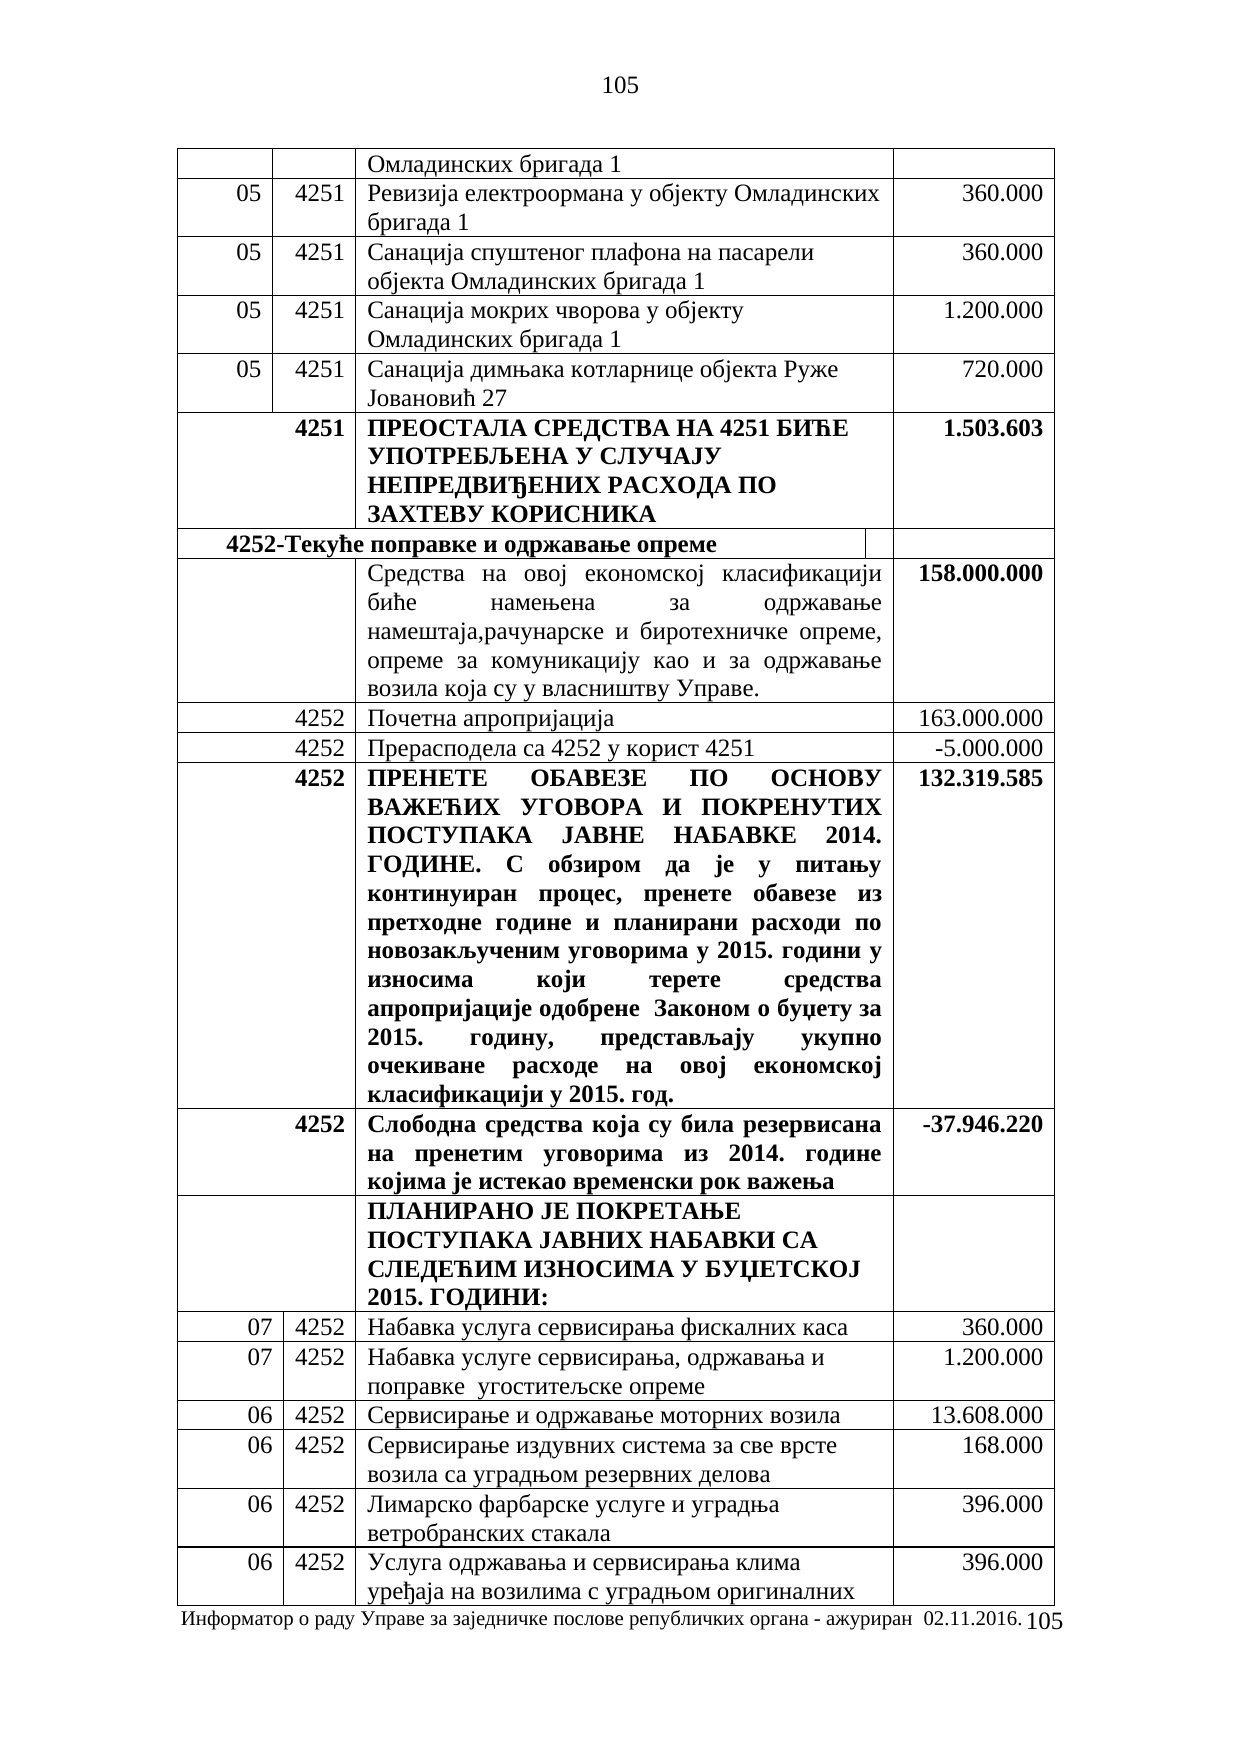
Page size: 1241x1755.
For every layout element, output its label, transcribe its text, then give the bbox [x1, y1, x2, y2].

table_cell 4251 [273, 237, 355, 294]
table_cell 4252 [284, 1489, 355, 1546]
table_cell Санација спуштеног плафона на пасарели објекта Омладинских бригада 1 [356, 237, 893, 294]
table_cell 360.000 [894, 237, 1054, 294]
table_cell 168.000 [894, 1430, 1054, 1488]
table_cell 05 [178, 237, 272, 294]
table_cell Омладинских бригада 1 [356, 149, 893, 177]
table_cell 06 [178, 1489, 283, 1546]
table_cell ПРЕНЕТЕ ОБАВЕЗЕ ПО ОСНОВУ ВАЖЕЋИХ УГОВОРА И ПОКРЕНУТИХ ПОСТУПАКА ЈАВНЕ НАБАВКЕ 2014. ГОДИНЕ. С обзиром да је у питању континуиран процес, пренете обавезе из претходне године и планирани расходи по новозакљученим уговорима у 2015. години у износима који терете средства апропријације одобрене Законом о буџету за 2015. годину, представљају укупно очекиване расходе на овој економској класификацији у 2015. год. [356, 763, 893, 1108]
table_cell 1.200.000 [894, 296, 1054, 353]
table_cell Сервисирање издувних система за све врсте возила са уградњом резервних делова [356, 1430, 893, 1488]
table_cell 06 [178, 1401, 283, 1429]
table_cell 396.000 [894, 1548, 1054, 1605]
table_cell [894, 149, 1054, 177]
table_cell 05 [178, 354, 272, 412]
table_cell Санација мокрих чворова у објекту Омладинских бригада 1 [356, 296, 893, 353]
table_cell 4252 [284, 1548, 355, 1605]
table_cell [894, 1196, 1054, 1311]
table_cell 13.608.000 [894, 1401, 1054, 1429]
table_cell 1.200.000 [894, 1342, 1054, 1399]
table_cell Ревизија електроормана у објекту Омладинских бригада 1 [356, 179, 893, 236]
table_cell 4252 [284, 1430, 355, 1488]
table_cell 4252-Текуће поправке и одржавање опреме [178, 529, 865, 557]
table_cell 163.000.000 [894, 703, 1054, 732]
table_cell 4251 [178, 413, 355, 528]
table_cell Услуга одржавања и сервисирања клима уређаја на возилима с уградњом оригиналних [356, 1548, 893, 1605]
table_cell 4251 [273, 179, 355, 236]
table_cell Набавка услуге сервисирања, одржавања и поправке угоститељске опреме [356, 1342, 893, 1399]
table_cell Набавка услуга сервисирања фискалних каса [356, 1312, 893, 1341]
table_cell 06 [178, 1548, 283, 1605]
table_cell Средства на овој економској класификацији биће намењена за одржавање намештаја,рачунарске и биротехничке опреме, опреме за комуникацију као и за одржавање возила која су у власништву Управе. [356, 559, 893, 702]
table_cell 4252 [178, 733, 355, 762]
table_cell 360.000 [894, 1312, 1054, 1341]
table_cell 1.503.603 [894, 413, 1054, 528]
table_cell 4251 [273, 296, 355, 353]
table_cell 132.319.585 [894, 763, 1054, 1108]
table_cell [178, 149, 272, 177]
table_cell 396.000 [894, 1489, 1054, 1546]
table_cell Сервисирање и одржавање моторних возила [356, 1401, 893, 1429]
table_cell ПРЕОСТАЛА СРЕДСТВА НА 4251 БИЋЕ УПОТРЕБЉЕНА У СЛУЧАЈУ НЕПРЕДВИЂЕНИХ РАСХОДА ПО ЗАХТЕВУ КОРИСНИКА [356, 413, 893, 528]
table_cell Прерасподела са 4252 у корист 4251 [356, 733, 893, 762]
table_cell Почетна апропријација [356, 703, 893, 732]
table_cell [178, 1196, 355, 1311]
table_cell [866, 529, 893, 557]
table_cell [178, 559, 355, 702]
table_cell 4252 [284, 1401, 355, 1429]
table_cell 158.000.000 [894, 559, 1054, 702]
table_cell [894, 529, 1054, 557]
table_cell 4252 [178, 763, 355, 1108]
table_cell 05 [178, 179, 272, 236]
table_cell ПЛАНИРАНО ЈЕ ПОКРЕТАЊЕ ПОСТУПАКА ЈАВНИХ НАБАВКИ СА СЛЕДЕЋИМ ИЗНОСИМА У БУЏЕТСКОЈ 2015. ГОДИНИ: [356, 1196, 893, 1311]
table_cell 4251 [273, 354, 355, 412]
table_cell -37.946.220 [894, 1109, 1054, 1195]
table_cell Санација димњака котларнице објекта Руже Јовановић 27 [356, 354, 893, 412]
table_cell 360.000 [894, 179, 1054, 236]
table_cell 4252 [284, 1312, 355, 1341]
table_cell 4252 [178, 703, 355, 732]
table_cell 05 [178, 296, 272, 353]
table_cell Слободна средства која су била резервисана на пренетим уговорима из 2014. године којима је истекао временски рок важења [356, 1109, 893, 1195]
table_cell Лимарско фарбарске услуге и уградња ветробранских стакала [356, 1489, 893, 1546]
table_cell 07 [178, 1312, 283, 1341]
table_cell [273, 149, 355, 177]
table_cell 06 [178, 1430, 283, 1488]
table_cell 4252 [284, 1342, 355, 1399]
table_cell 720.000 [894, 354, 1054, 412]
table_cell 07 [178, 1342, 283, 1399]
table_cell 4252 [178, 1109, 355, 1195]
table_cell -5.000.000 [894, 733, 1054, 762]
